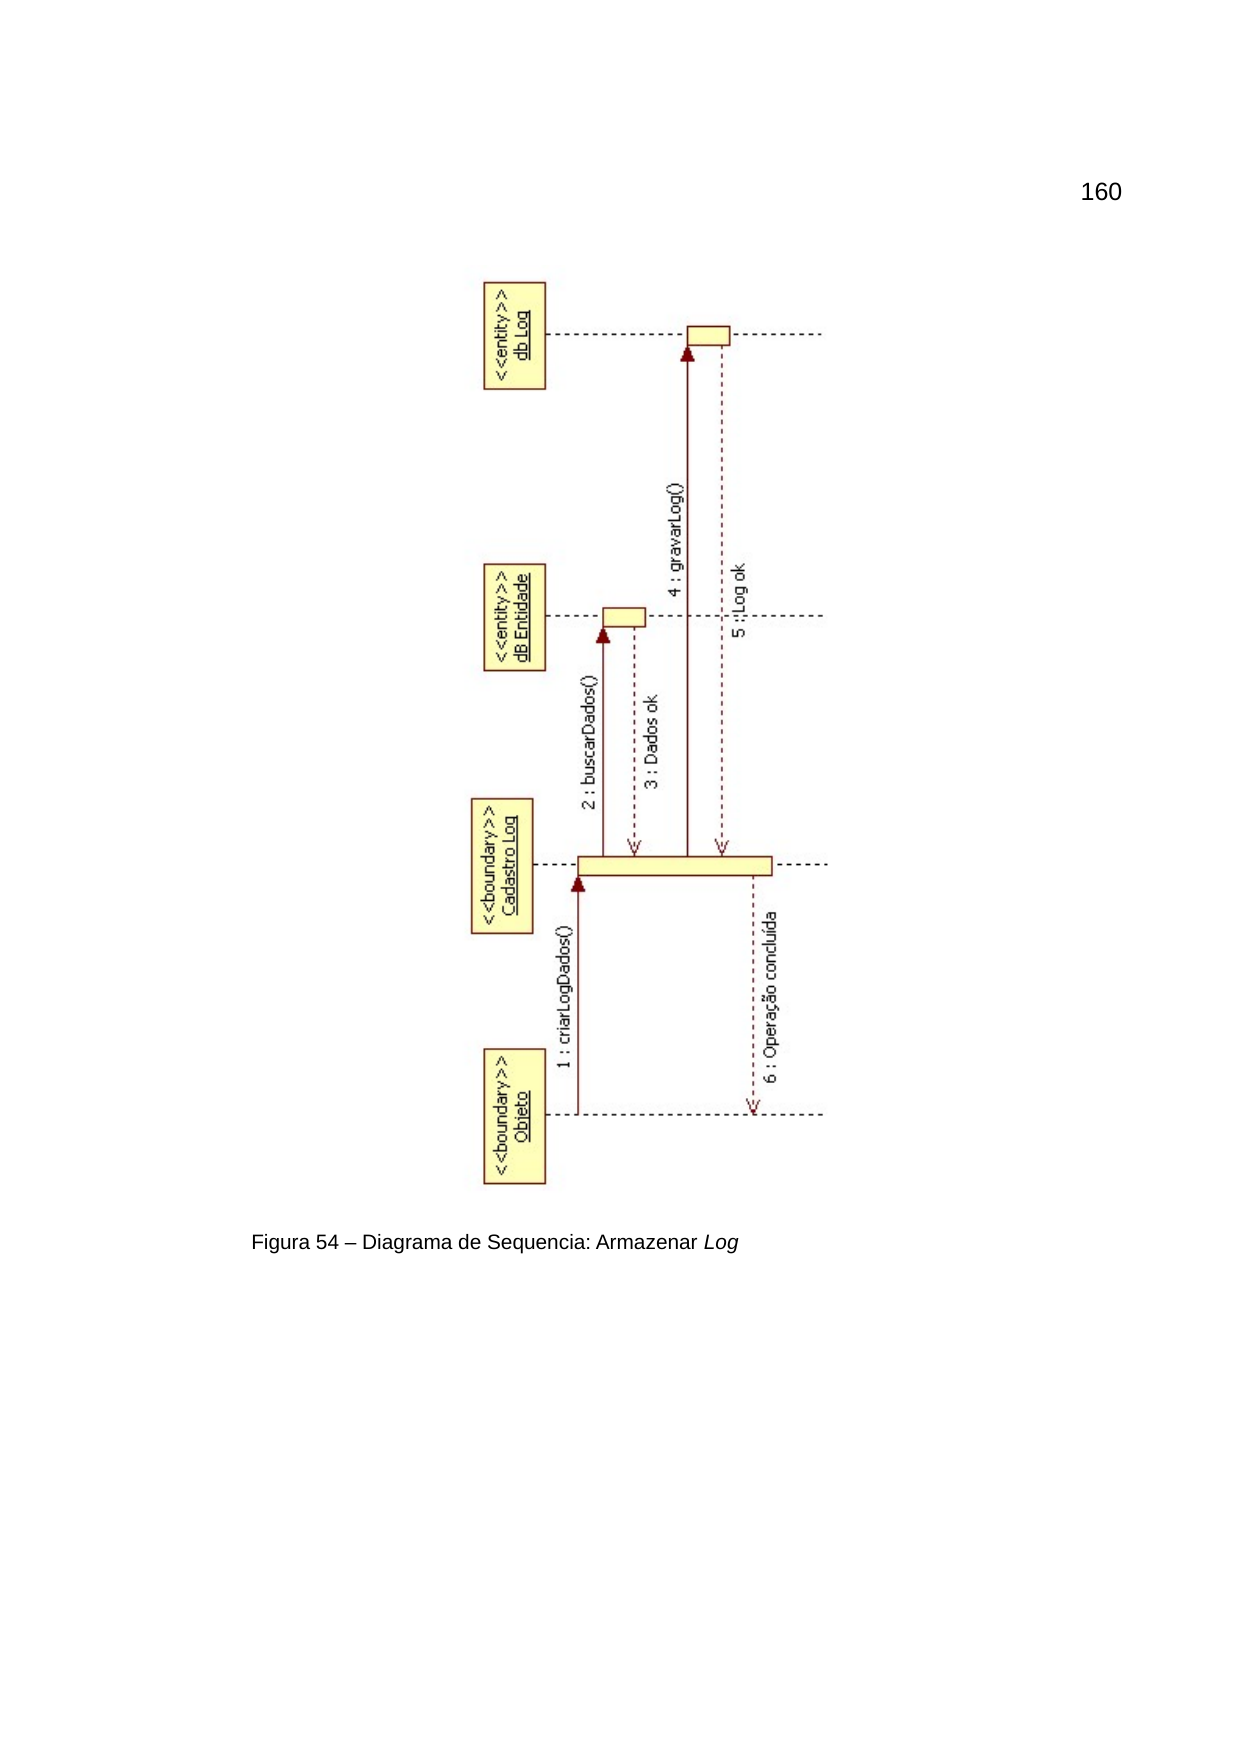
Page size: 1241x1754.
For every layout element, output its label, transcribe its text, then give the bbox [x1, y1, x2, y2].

picture [440, 265, 859, 1230]
text Figura 54 – Diagrama de Sequencia: Armazenar Log [177, 1230, 1122, 1254]
